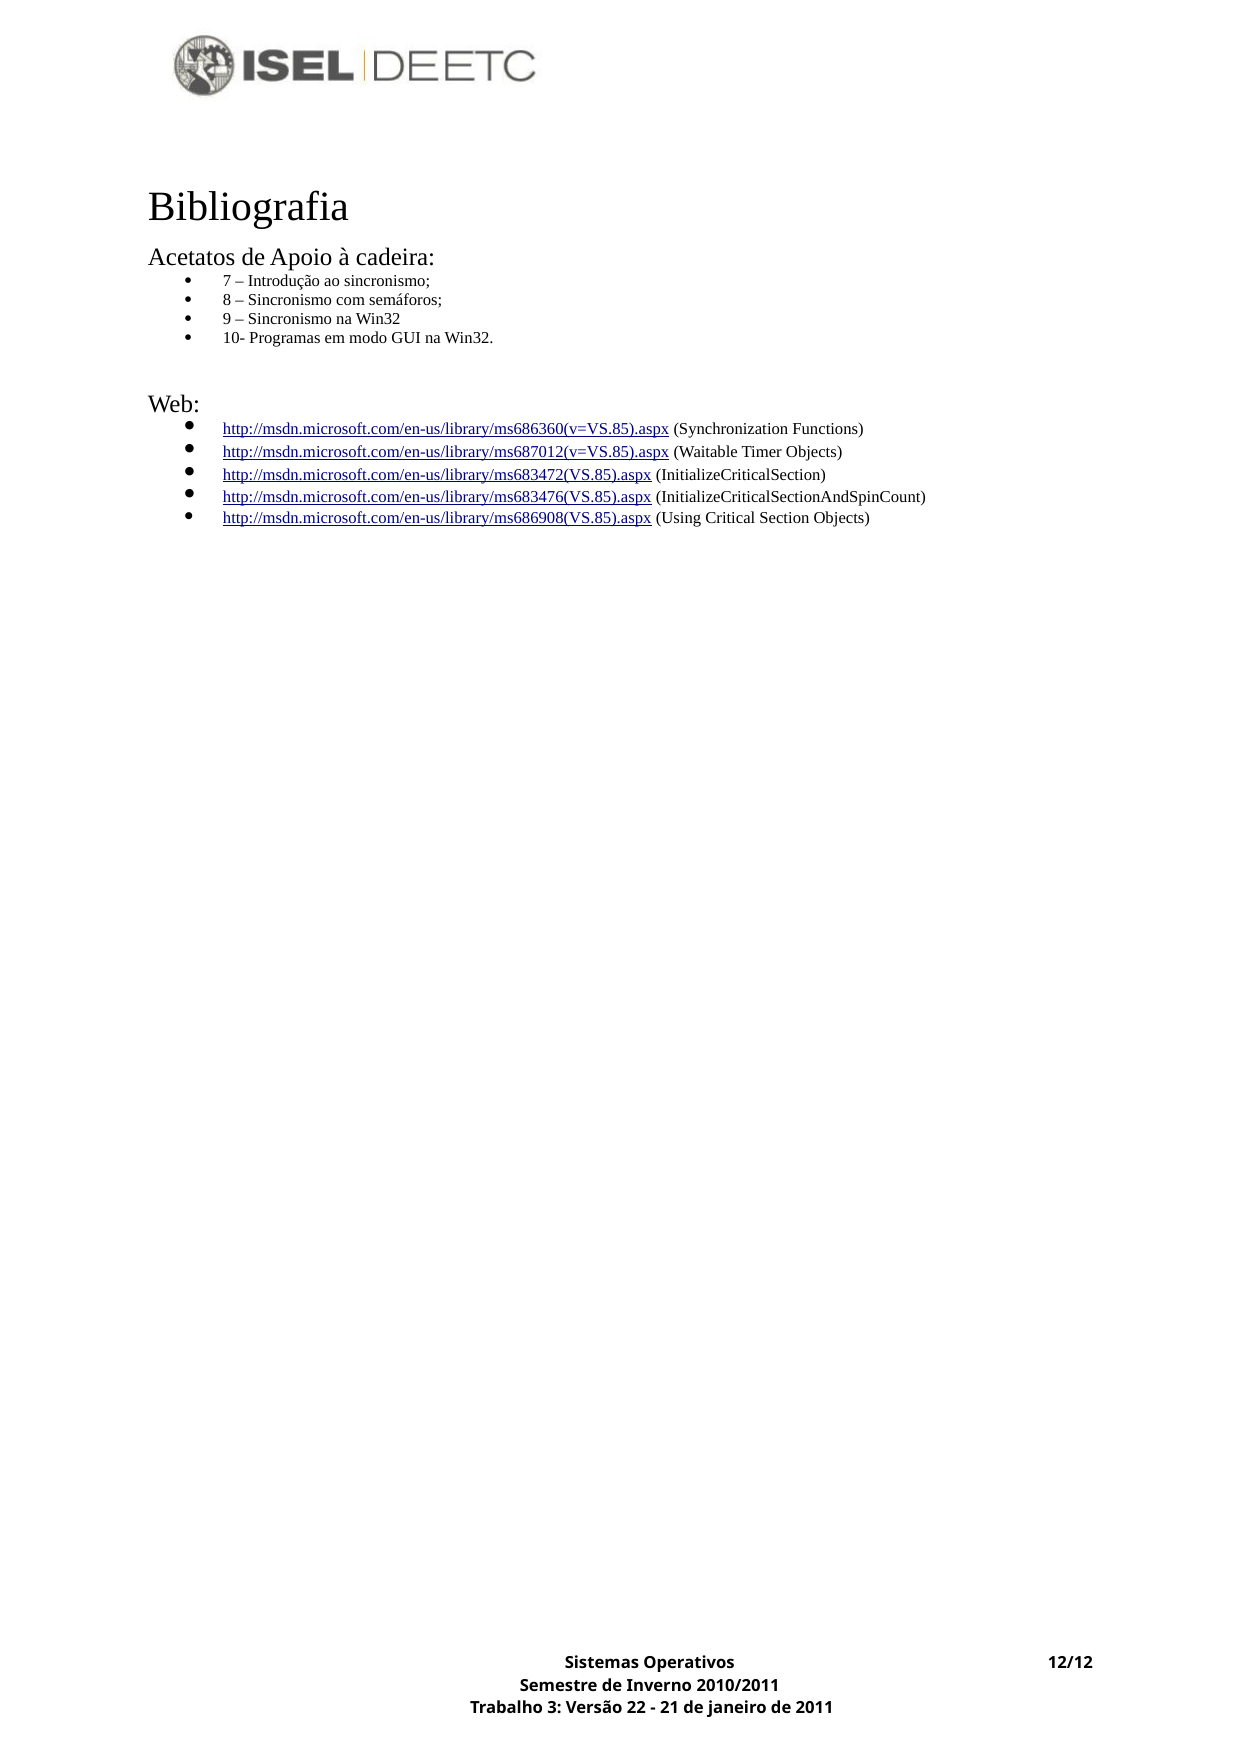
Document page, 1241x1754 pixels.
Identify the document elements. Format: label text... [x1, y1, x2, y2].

list http://msdn.microsoft.com/en-us/library/ms686360(v=VS.85).aspx (Synchronization Functions) [185, 417, 1093, 440]
picture [164, 20, 566, 121]
list http://msdn.microsoft.com/en-us/library/ms683472(VS.85).aspx (InitializeCriticalSection) [185, 463, 1093, 486]
subtitle Bibliografia [148, 181, 1093, 229]
list 8 – Sincronismo com semáforos; [185, 290, 1093, 309]
text Web: [148, 389, 1093, 417]
list 9 – Sincronismo na Win32 [185, 309, 1093, 328]
list http://msdn.microsoft.com/en-us/library/ms683476(VS.85).aspx (InitializeCriticalSectionAndSpinCount) [185, 486, 1093, 508]
list 7 – Introdução ao sincronismo; [185, 270, 1093, 290]
list http://msdn.microsoft.com/en-us/library/ms687012(v=VS.85).aspx (Waitable Timer Objects) [185, 440, 1093, 463]
list http://msdn.microsoft.com/en-us/library/ms686908(VS.85).aspx (Using Critical Section Objects) [185, 508, 1093, 528]
text Acetatos de Apoio à cadeira: [148, 242, 1093, 270]
list 10- Programas em modo GUI na Win32. [185, 328, 1093, 347]
